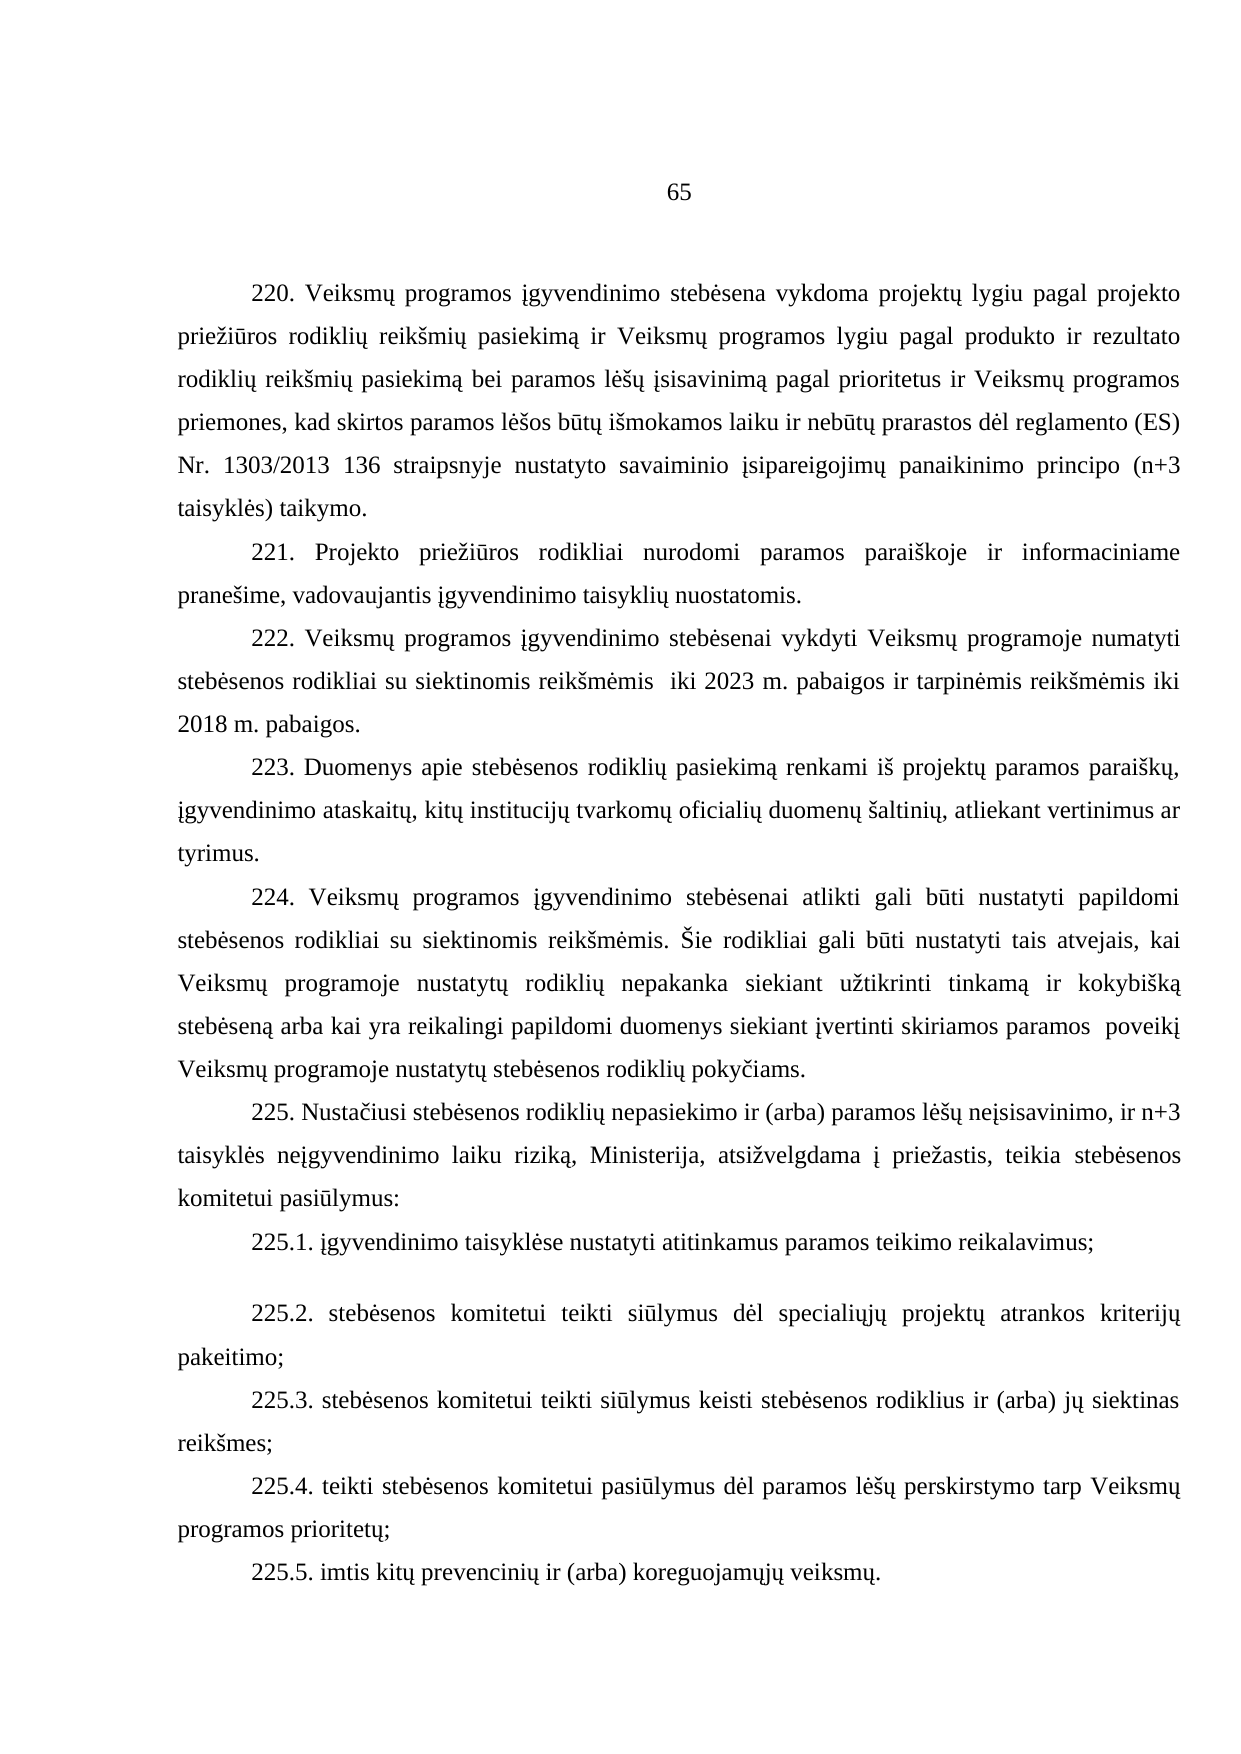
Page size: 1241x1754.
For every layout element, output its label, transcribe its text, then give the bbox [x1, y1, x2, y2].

text 225.4. teikti stebėsenos komitetui pasiūlymus dėl paramos lėšų perskirstymo tarp Veiksmų programos prioritetų; [177, 1471, 1181, 1543]
text 223. Duomenys apie stebėsenos rodiklių pasiekimą renkami iš projektų paramos paraiškų, įgyvendinimo ataskaitų, kitų institucijų tvarkomų oficialių duomenų šaltinių, atliekant vertinimus ar tyrimus. [177, 752, 1181, 867]
text 225.2. stebėsenos komitetui teikti siūlymus dėl specialiųjų projektų atrankos kriterijų pakeitimo; [177, 1298, 1181, 1370]
text 222. Veiksmų programos įgyvendinimo stebėsenai vykdyti Veiksmų programoje numatyti stebėsenos rodikliai su siektinomis reikšmėmis iki 2023 m. pabaigos ir tarpinėmis reikšmėmis iki 2018 m. pabaigos. [177, 623, 1181, 738]
text 224. Veiksmų programos įgyvendinimo stebėsenai atlikti gali būti nustatyti papildomi stebėsenos rodikliai su siektinomis reikšmėmis. Šie rodikliai gali būti nustatyti tais atvejais, kai Veiksmų programoje nustatytų rodiklių nepakanka siekiant užtikrinti tinkamą ir kokybišką stebėseną arba kai yra reikalingi papildomi duomenys siekiant įvertinti skiriamos paramos poveikį Veiksmų programoje nustatytų stebėsenos rodiklių pokyčiams. [177, 882, 1181, 1083]
text 220. Veiksmų programos įgyvendinimo stebėsena vykdoma projektų lygiu pagal projekto priežiūros rodiklių reikšmių pasiekimą ir Veiksmų programos lygiu pagal produkto ir rezultato rodiklių reikšmių pasiekimą bei paramos lėšų įsisavinimą pagal prioritetus ir Veiksmų programos priemones, kad skirtos paramos lėšos būtų išmokamos laiku ir nebūtų prarastos dėl reglamento (ES) Nr. 1303/2013 136 straipsnyje nustatyto savaiminio įsipareigojimų panaikinimo principo (n+3 taisyklės) taikymo. [177, 278, 1181, 522]
text 221. Projekto priežiūros rodikliai nurodomi paramos paraiškoje ir informaciniame pranešime, vadovaujantis įgyvendinimo taisyklių nuostatomis. [177, 537, 1181, 608]
text 225.3. stebėsenos komitetui teikti siūlymus keisti stebėsenos rodiklius ir (arba) jų siektinas reikšmes; [177, 1385, 1181, 1457]
text 225. Nustačiusi stebėsenos rodiklių nepasiekimo ir (arba) paramos lėšų neįsisavinimo, ir n+3 taisyklės neįgyvendinimo laiku riziką, Ministerija, atsižvelgdama į priežastis, teikia stebėsenos komitetui pasiūlymus: [177, 1097, 1181, 1212]
text 225.5. imtis kitų prevencinių ir (arba) koreguojamųjų veiksmų. [177, 1557, 1181, 1586]
text 225.1. įgyvendinimo taisyklėse nustatyti atitinkamus paramos teikimo reikalavimus; [177, 1227, 1181, 1255]
